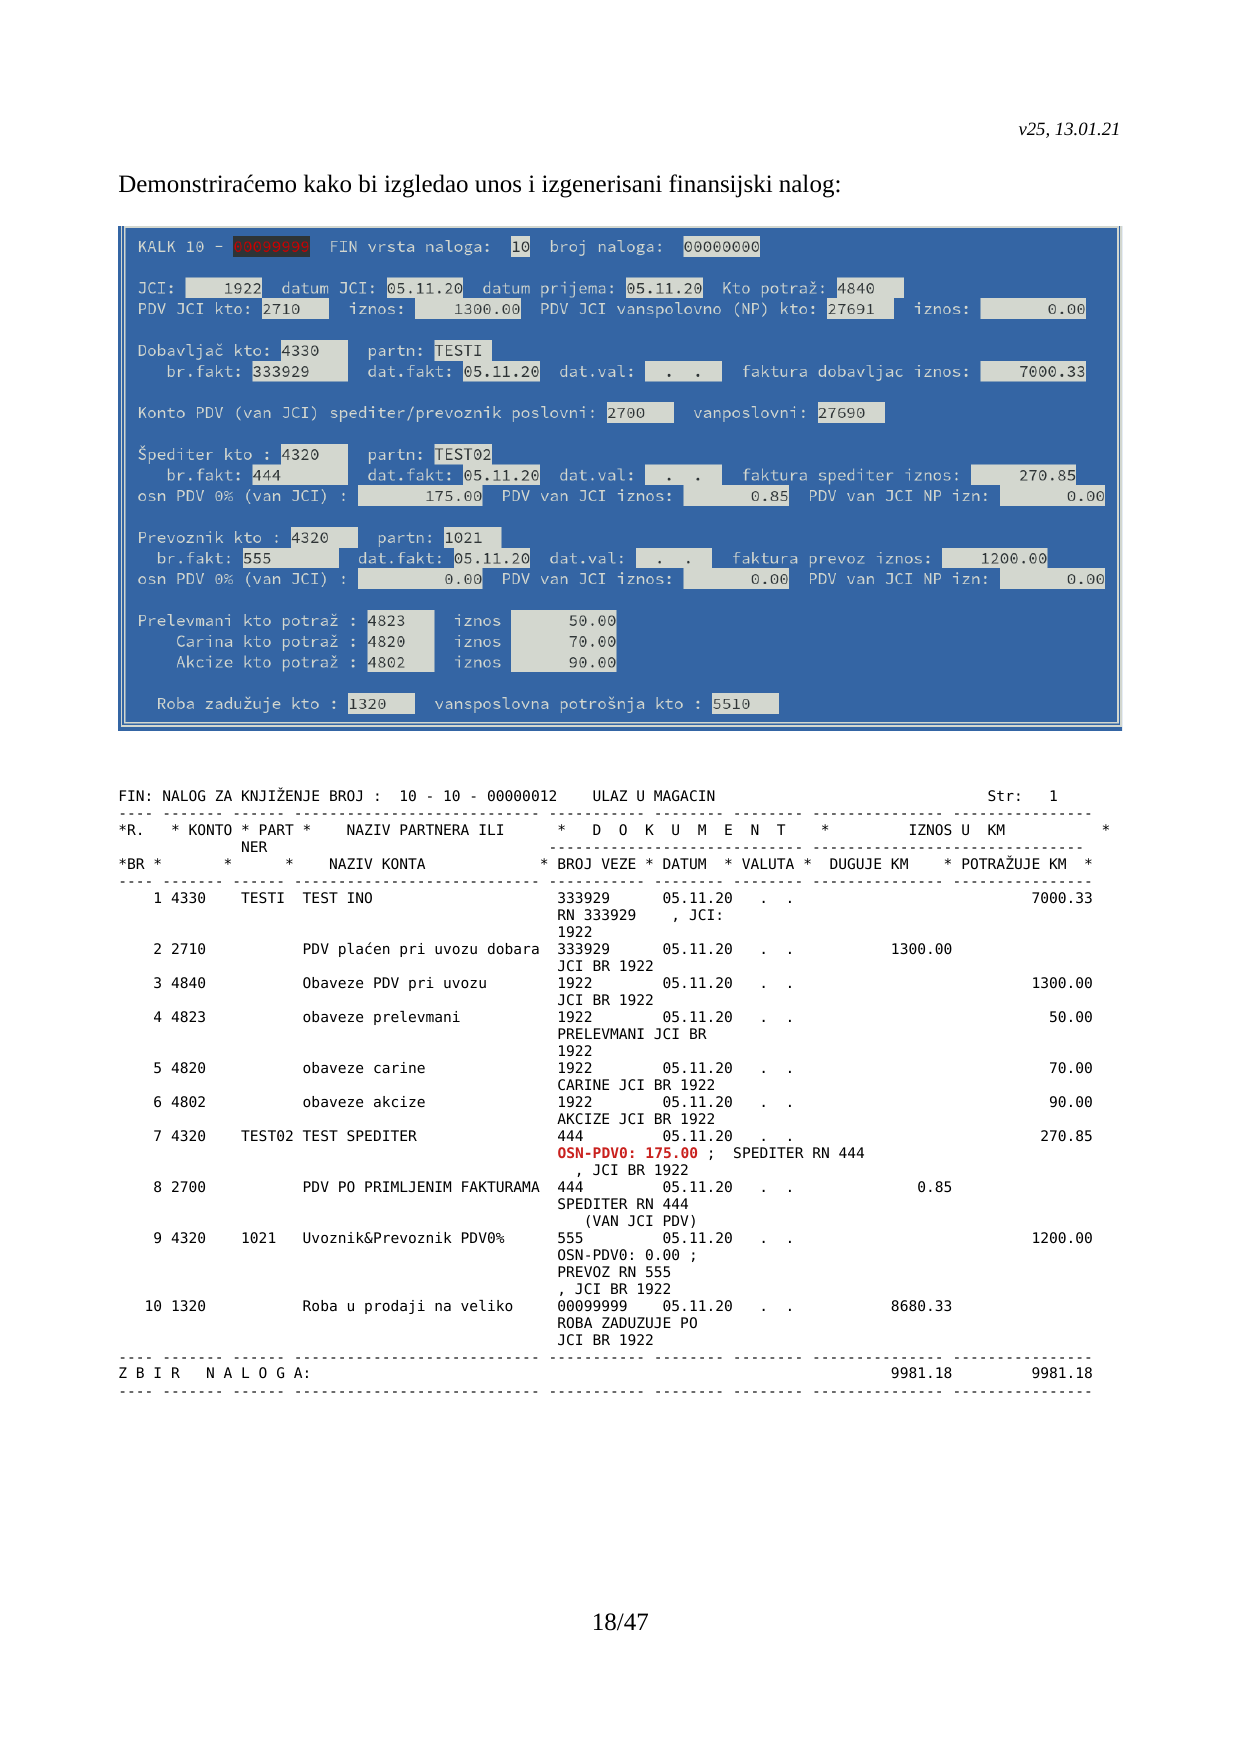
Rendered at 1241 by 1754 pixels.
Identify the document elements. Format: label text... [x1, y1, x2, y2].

text 4 4823 obaveze prelevmani 1922 05.11.20 . . 50.00 [118, 1009, 1122, 1026]
text Z B I R N A L O G A: 9981.18 9981.18 [118, 1365, 1122, 1382]
text 1922 [118, 924, 1122, 941]
text NER ----------------------------- ------------------------------- [118, 839, 1122, 856]
text AKCIZE JCI BR 1922 [118, 1111, 1122, 1128]
text CARINE JCI BR 1922 [118, 1077, 1122, 1094]
text *R. * KONTO * PART * NAZIV PARTNERA ILI * D O K U M E N T * IZNOS U KM * [118, 822, 1122, 839]
picture [118, 226, 1123, 731]
text 7 4320 TEST02 TEST SPEDITER 444 05.11.20 . . 270.85 [118, 1128, 1122, 1145]
text 6 4802 obaveze akcize 1922 05.11.20 . . 90.00 [118, 1094, 1122, 1111]
text ROBA ZADUZUJE PO [118, 1314, 1122, 1331]
text 3 4840 Obaveze PDV pri uvozu 1922 05.11.20 . . 1300.00 [118, 975, 1122, 992]
text JCI BR 1922 [118, 958, 1122, 975]
text 9 4320 1021 Uvoznik&Prevoznik PDV0% 555 05.11.20 . . 1200.00 [118, 1229, 1122, 1247]
text ---- ------- ------ ---------------------------- ----------- -------- -------- --------------- ---------------- [118, 805, 1122, 822]
text *BR * * * NAZIV KONTA * BROJ VEZE * DATUM * VALUTA * DUGUJE KM * POTRAŽUJE KM * [118, 856, 1122, 873]
text SPEDITER RN 444 [118, 1196, 1122, 1213]
text JCI BR 1922 [118, 992, 1122, 1009]
text FIN: NALOG ZA KNJIŽENJE BROJ : 10 - 10 - 00000012 ULAZ U MAGACIN Str: 1 [118, 788, 1122, 805]
text Demonstriraćemo kako bi izgledao unos i izgenerisani finansijski nalog: [118, 169, 1122, 198]
text 8 2700 PDV PO PRIMLJENIM FAKTURAMA 444 05.11.20 . . 0.85 [118, 1179, 1122, 1196]
text 5 4820 obaveze carine 1922 05.11.20 . . 70.00 [118, 1060, 1122, 1077]
text 1 4330 TESTI TEST INO 333929 05.11.20 . . 7000.33 [118, 890, 1122, 907]
text (VAN JCI PDV) [118, 1213, 1122, 1229]
text , JCI BR 1922 [118, 1281, 1122, 1297]
text OSN-PDV0: 175.00 ; SPEDITER RN 444 [118, 1145, 1122, 1162]
text , JCI BR 1922 [118, 1162, 1122, 1179]
text RN 333929 , JCI: [118, 907, 1122, 924]
text 10 1320 Roba u prodaji na veliko 00099999 05.11.20 . . 8680.33 [118, 1297, 1122, 1314]
text ---- ------- ------ ---------------------------- ----------- -------- -------- --------------- ---------------- [118, 873, 1122, 890]
text JCI BR 1922 [118, 1331, 1122, 1348]
text PRELEVMANI JCI BR [118, 1026, 1122, 1043]
text ---- ------- ------ ---------------------------- ----------- -------- -------- --------------- ---------------- [118, 1348, 1122, 1365]
text OSN-PDV0: 0.00 ; [118, 1247, 1122, 1263]
text 1922 [118, 1043, 1122, 1060]
text PREVOZ RN 555 [118, 1263, 1122, 1281]
text 2 2710 PDV plaćen pri uvozu dobara 333929 05.11.20 . . 1300.00 [118, 941, 1122, 958]
text ---- ------- ------ ---------------------------- ----------- -------- -------- --------------- ---------------- [118, 1382, 1122, 1399]
